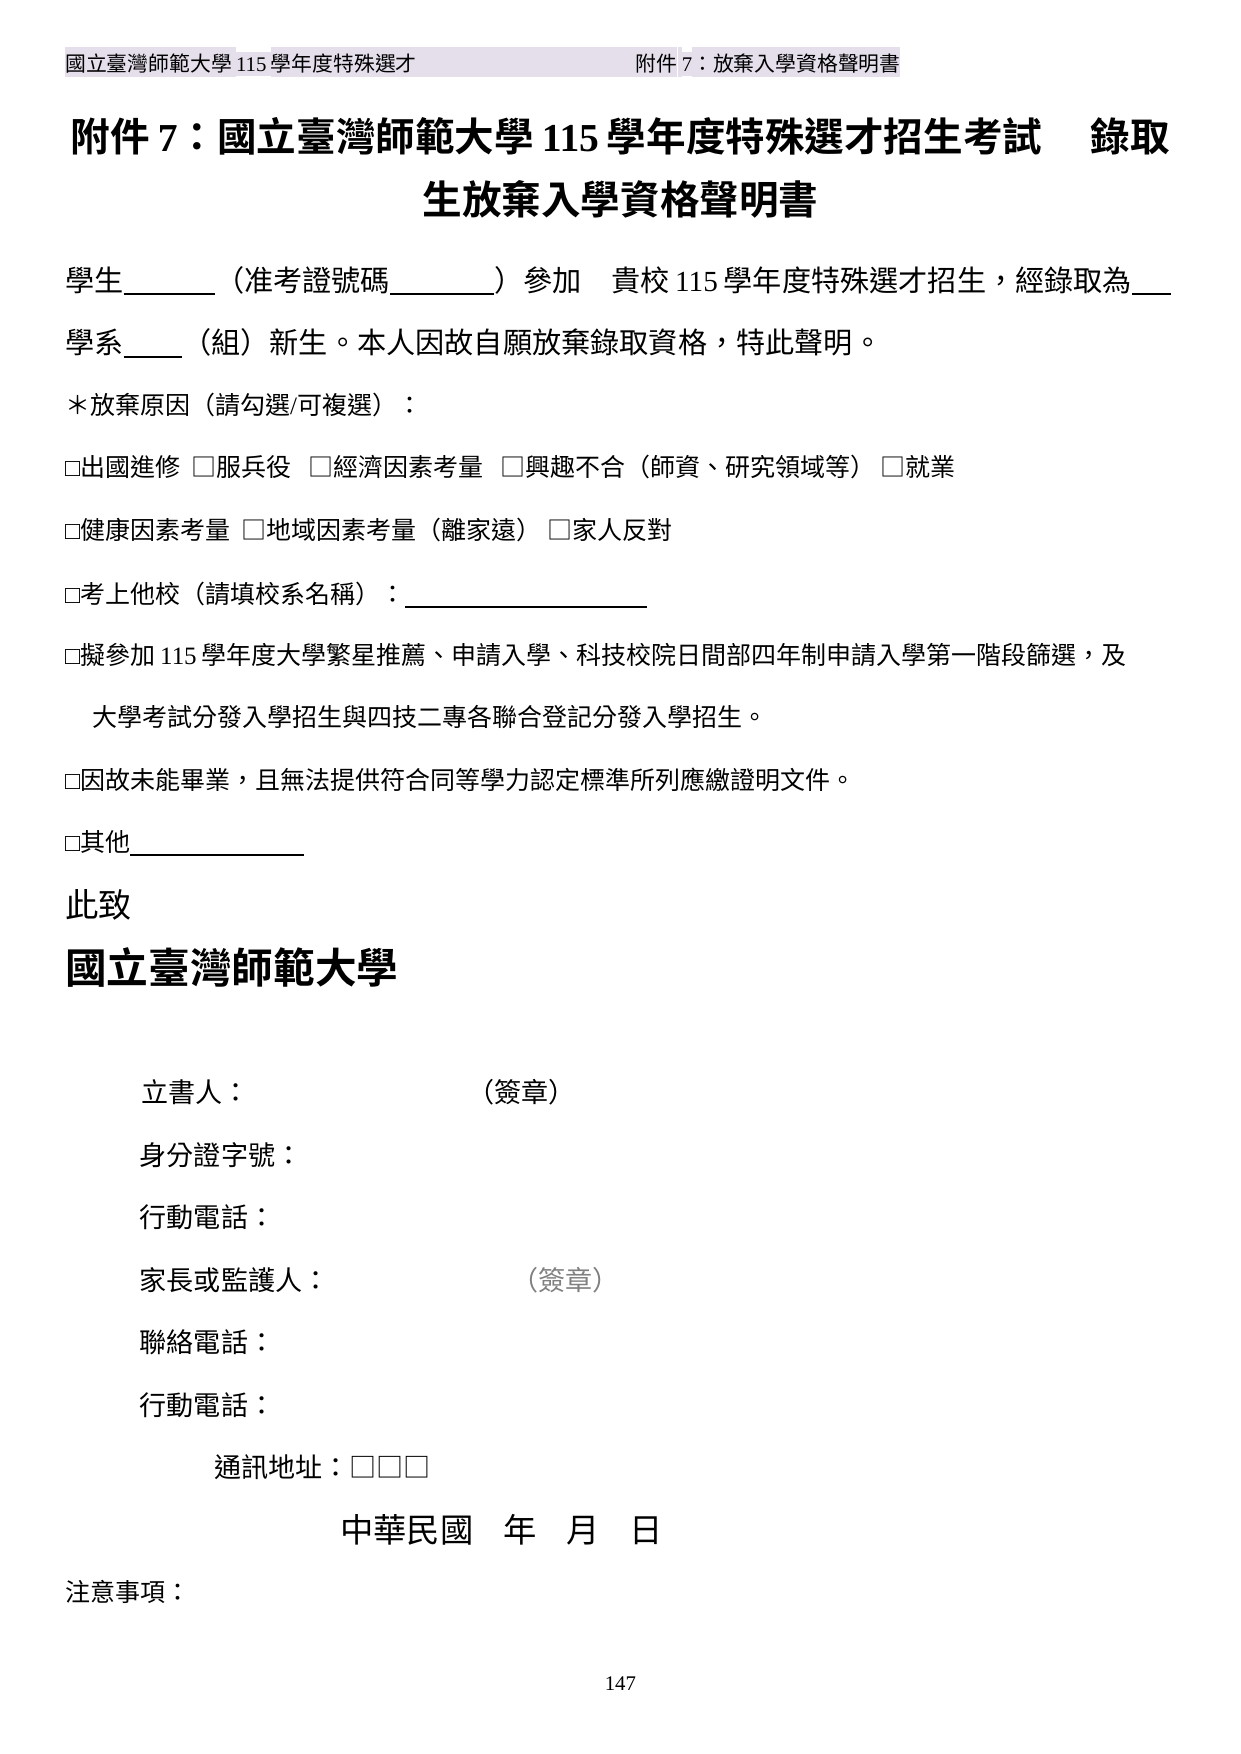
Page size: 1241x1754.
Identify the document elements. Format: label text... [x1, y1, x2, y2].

text ＊放棄原因（請勾選/可複選）： [65, 362, 1146, 424]
text 學生 （准考證號碼 ）參加 貴校115學年度特殊選才招生，經錄取為 學系 （組）新生。本人因故自願放棄錄取資格，特此聲明。 [65, 237, 1175, 362]
text 立書人： （簽章） [65, 1049, 1175, 1112]
text □其他 [65, 799, 1159, 862]
text □考上他校（請填校系名稱）： [65, 549, 1146, 612]
text 通訊地址：□□□ [65, 1424, 1175, 1487]
text 中華民國 年 月 日 [65, 1487, 1175, 1549]
text □擬參加115學年度大學繁星推薦、申請入學、科技校院日間部四年制申請入學第一階段篩選，及大學考試分發入學招生與四技二專各聯合登記分發入學招生。 [65, 612, 1146, 737]
text 行動電話： [65, 1362, 1175, 1424]
text □出國進修 □服兵役 □經濟因素考量 □興趣不合（師資、研究領域等） □就業 [65, 424, 1146, 487]
text 家長或監護人： （簽章） [65, 1237, 1240, 1299]
text □因故未能畢業，且無法提供符合同等學力認定標準所列應繳證明文件。 [65, 737, 1159, 799]
text 國立臺灣師範大學 [65, 924, 1175, 987]
text 行動電話： [65, 1174, 1175, 1237]
text 聯絡電話： [65, 1299, 1175, 1362]
text 身分證字號： [65, 1112, 1175, 1174]
subtitle 附件7：國立臺灣師範大學115學年度特殊選才招生考試 錄取生放棄入學資格聲明書 [65, 93, 1175, 218]
text □健康因素考量 □地域因素考量（離家遠） □家人反對 [65, 487, 1146, 549]
text 此致 [65, 862, 1175, 924]
text 注意事項： [65, 1549, 1224, 1612]
